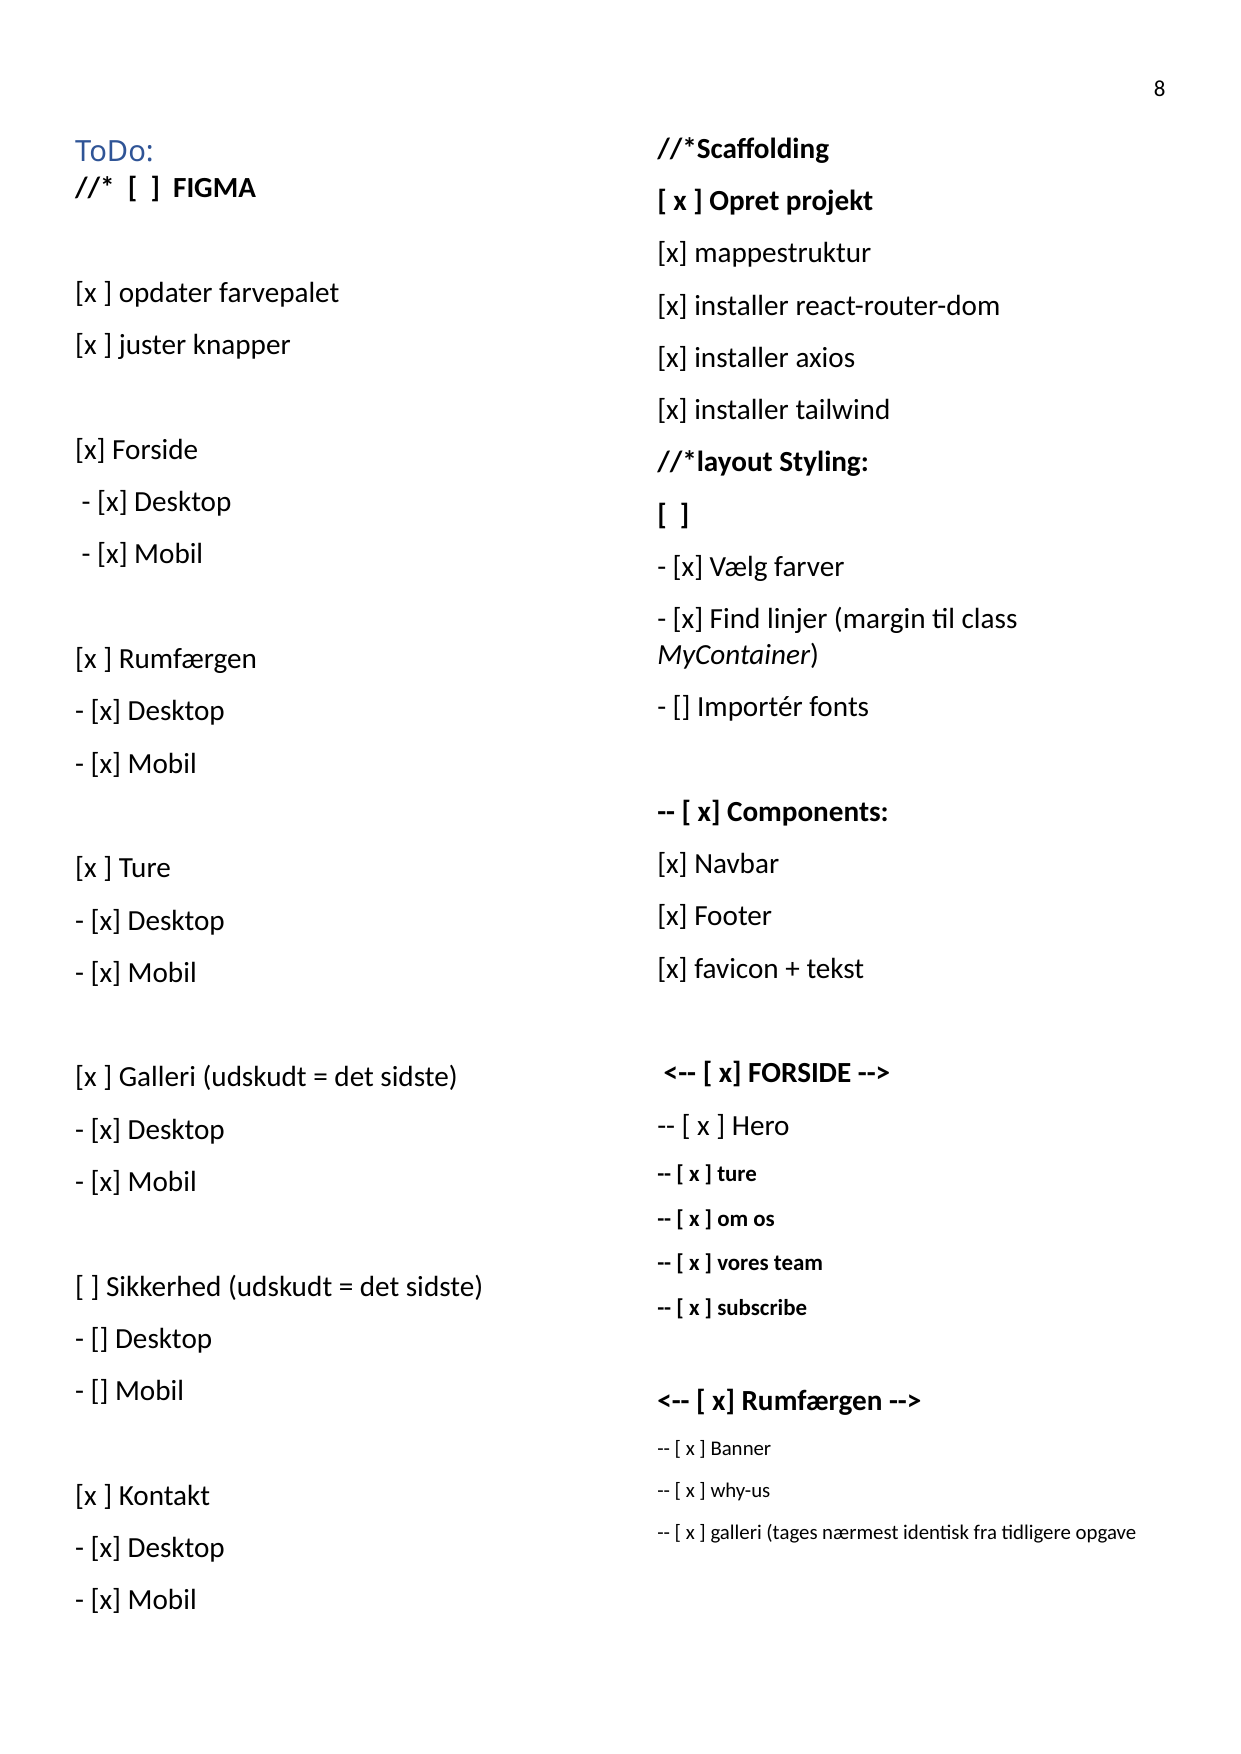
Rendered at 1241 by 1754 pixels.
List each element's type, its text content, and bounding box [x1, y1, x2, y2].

text [x ] Galleri (udskudt = det sidste) [75, 1058, 583, 1094]
text [x ] Ture [75, 849, 583, 885]
text [x] mappestruktur [657, 234, 1165, 270]
text [x] Footer [657, 897, 1165, 933]
text - [x] Desktop [75, 1529, 583, 1565]
text - [] Mobil [75, 1372, 583, 1408]
text - [x] Desktop [75, 902, 583, 937]
text - [x] Find linjer (margin til class MyContainer) [657, 600, 1165, 672]
text [ ] Sikkerhed (udskudt = det sidste) [75, 1268, 583, 1303]
text [x] installer tailwind [657, 391, 1165, 427]
text //*Scaffolding [657, 130, 1165, 165]
text - [x] Mobil [75, 954, 583, 989]
text [x] installer react-router-dom [657, 287, 1165, 322]
text <-- [ x] Rumfærgen --> [657, 1382, 1165, 1418]
text - [x] Mobil [75, 745, 583, 780]
text [ x ] Opret projekt [657, 182, 1165, 218]
text //* [ ] FIGMA [75, 169, 583, 205]
text -- [ x] Components: [657, 793, 1165, 828]
text -- [ x ] why-us [657, 1477, 1165, 1502]
text - [x] Desktop [75, 692, 583, 728]
text - [] Importér fonts [657, 688, 1165, 724]
text - [x] Mobil [75, 1581, 583, 1617]
text [x ] opdater farvepalet [75, 274, 583, 310]
text -- [ x ] subscribe [657, 1293, 1165, 1321]
text - [x] Desktop [75, 1111, 583, 1146]
text [x ] Kontakt [75, 1477, 583, 1512]
text //*layout Styling: [657, 443, 1165, 479]
text -- [ x ] Banner [657, 1435, 1165, 1460]
text - [x] Desktop [75, 483, 583, 519]
text -- [ x ] galleri (tages nærmest identisk fra tidligere opgave [657, 1519, 1165, 1544]
text - [x] Mobil [75, 1163, 583, 1199]
text [x] Forside [75, 431, 583, 467]
text -- [ x ] vores team [657, 1248, 1165, 1276]
text [x ] Rumfærgen [75, 640, 583, 676]
text - [] Desktop [75, 1320, 583, 1356]
text -- [ x ] om os [657, 1204, 1165, 1232]
text -- [ x ] Hero [657, 1107, 1165, 1142]
text - [x] Mobil [75, 536, 583, 571]
subtitle ToDo: [75, 130, 583, 169]
text [x] installer axios [657, 339, 1165, 374]
text [ ] [657, 496, 1165, 531]
text [x ] juster knapper [75, 326, 583, 362]
text [x] Navbar [657, 845, 1165, 881]
text -- [ x ] ture [657, 1159, 1165, 1187]
text - [x] Vælg farver [657, 548, 1165, 584]
text [x] favicon + tekst [657, 950, 1165, 985]
text <-- [ x] FORSIDE --> [657, 1054, 1165, 1090]
